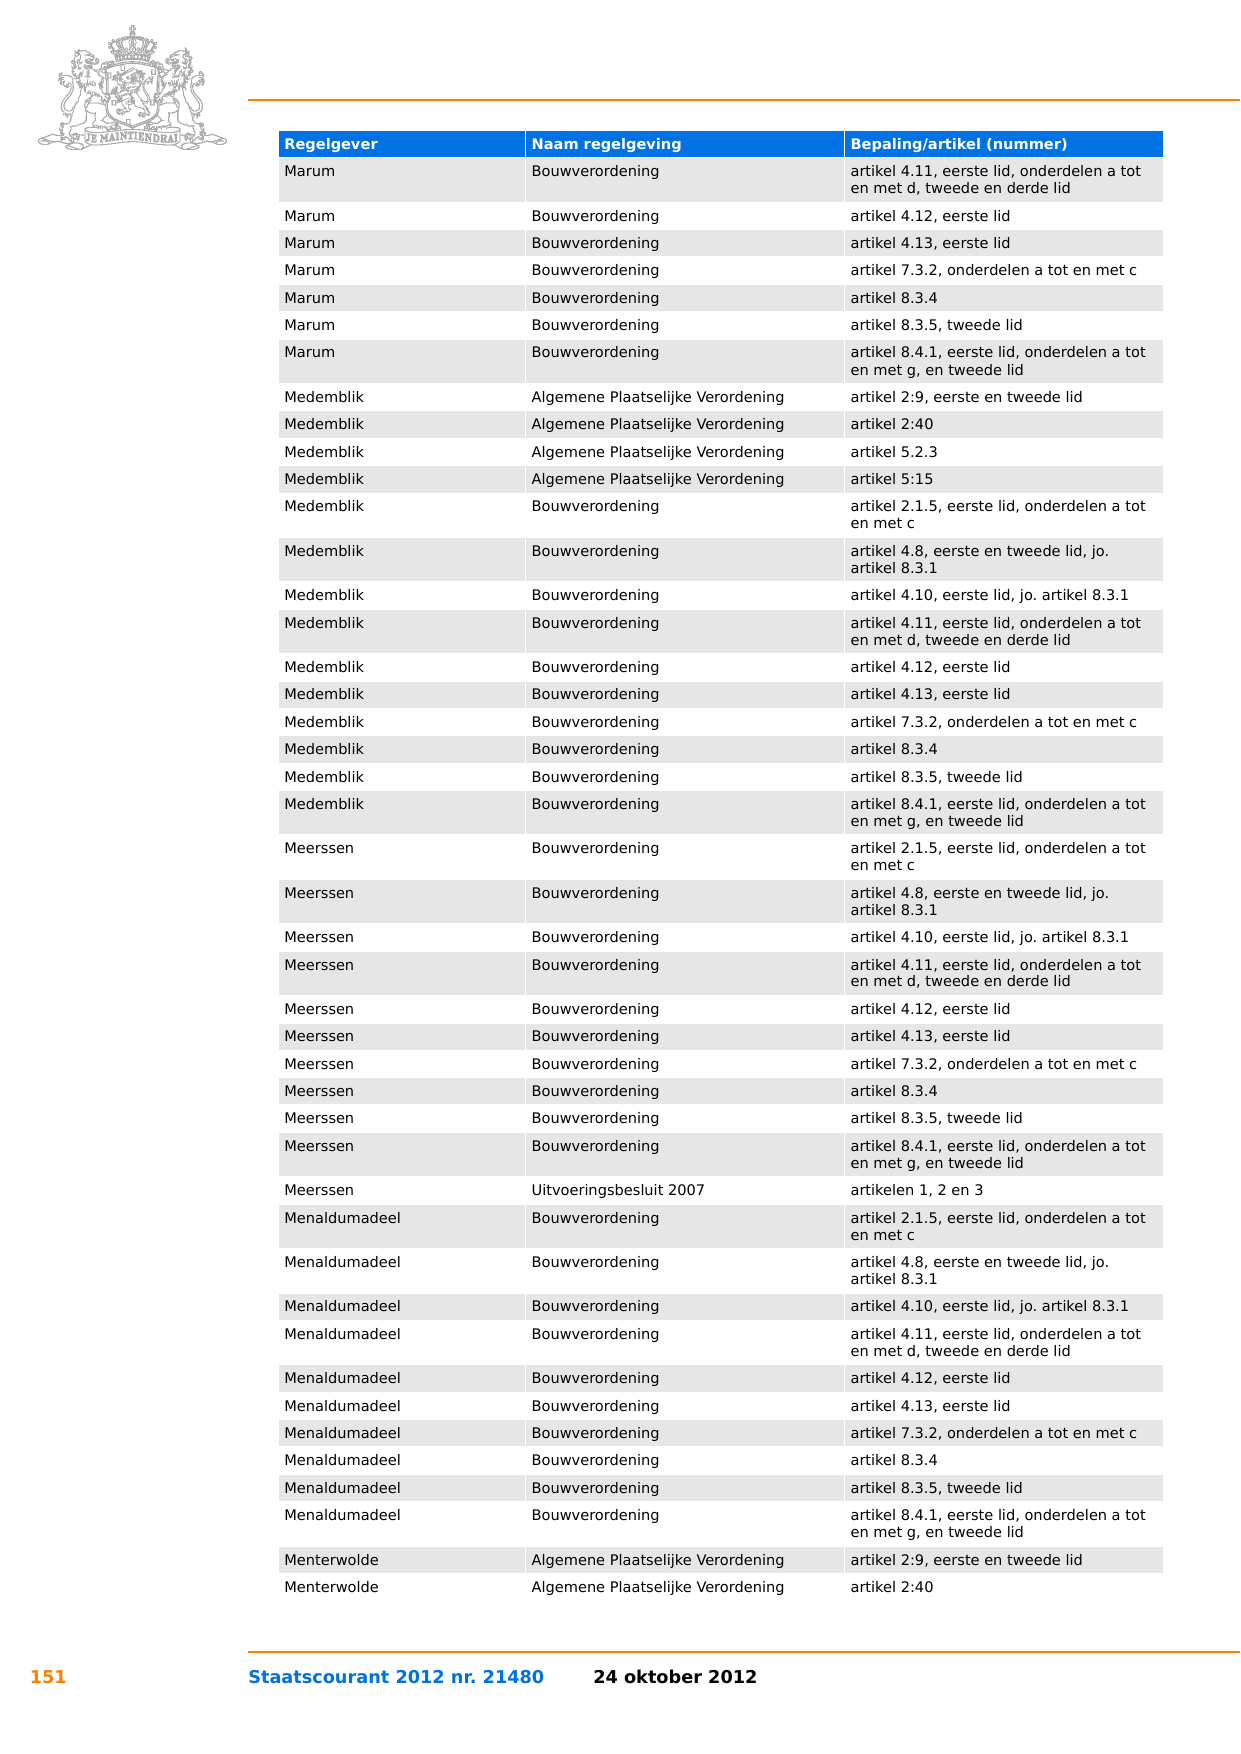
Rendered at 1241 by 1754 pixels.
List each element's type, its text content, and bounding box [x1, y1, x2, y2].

table_cell Menaldumadeel [279, 1294, 525, 1320]
table_cell artikel 4.8, eerste en tweede lid, jo. artikel 8.3.1 [845, 1249, 1163, 1292]
table_cell Medemblik [279, 709, 525, 735]
table_cell artikel 5.2.3 [845, 439, 1163, 465]
table_cell Meerssen [279, 1178, 525, 1204]
table_cell artikel 8.3.4 [845, 736, 1163, 763]
table_cell artikel 4.13, eerste lid [845, 1024, 1163, 1050]
table_cell Meerssen [279, 1024, 525, 1050]
table_cell Uitvoeringsbesluit 2007 [526, 1178, 844, 1204]
table_cell artikel 8.4.1, eerste lid, onderdelen a tot en met g, en tweede lid [845, 340, 1163, 383]
table_cell Medemblik [279, 439, 525, 465]
table_header Bepaling/artikel (nummer) [845, 131, 1163, 157]
table_cell Bouwverordening [526, 312, 844, 339]
table_cell artikel 2:40 [845, 1574, 1163, 1600]
table_cell Medemblik [279, 466, 525, 493]
table_cell Medemblik [279, 538, 525, 581]
table_cell Meerssen [279, 880, 525, 923]
table_cell Menaldumadeel [279, 1420, 525, 1446]
table_cell Bouwverordening [526, 1448, 844, 1474]
table_cell artikel 8.4.1, eerste lid, onderdelen a tot en met g, en tweede lid [845, 791, 1163, 834]
table_cell Medemblik [279, 494, 525, 537]
table_cell Bouwverordening [526, 952, 844, 995]
table_cell Menaldumadeel [279, 1448, 525, 1474]
table_cell Menaldumadeel [279, 1249, 525, 1292]
table_cell Algemene Plaatselijke Verordening [526, 411, 844, 438]
table_cell Bouwverordening [526, 1393, 844, 1419]
table_cell Bouwverordening [526, 1051, 844, 1077]
table_cell Bouwverordening [526, 682, 844, 708]
table_cell artikel 2:40 [845, 411, 1163, 438]
table_cell artikel 7.3.2, onderdelen a tot en met c [845, 1420, 1163, 1446]
table_cell artikel 8.4.1, eerste lid, onderdelen a tot en met g, en tweede lid [845, 1133, 1163, 1176]
table_cell artikel 2:9, eerste en tweede lid [845, 384, 1163, 410]
table_cell artikel 8.3.4 [845, 1078, 1163, 1104]
table_cell Marum [279, 285, 525, 311]
table_cell Menaldumadeel [279, 1502, 525, 1546]
table_cell Marum [279, 230, 525, 256]
table_cell Bouwverordening [526, 158, 844, 202]
table_cell Algemene Plaatselijke Verordening [526, 439, 844, 465]
table_cell artikel 8.3.4 [845, 285, 1163, 311]
table_cell Bouwverordening [526, 1133, 844, 1176]
table_cell Marum [279, 158, 525, 202]
table_cell artikel 4.12, eerste lid [845, 1365, 1163, 1392]
table_cell Medemblik [279, 764, 525, 790]
table_cell artikel 8.3.4 [845, 1448, 1163, 1474]
table_cell artikel 7.3.2, onderdelen a tot en met c [845, 709, 1163, 735]
table_cell Bouwverordening [526, 230, 844, 256]
table_cell Medemblik [279, 610, 525, 653]
table_cell Bouwverordening [526, 1205, 844, 1248]
table_cell Medemblik [279, 736, 525, 763]
table_cell Bouwverordening [526, 340, 844, 383]
table_cell Bouwverordening [526, 1365, 844, 1392]
table_cell artikel 4.8, eerste en tweede lid, jo. artikel 8.3.1 [845, 880, 1163, 923]
table_cell Meerssen [279, 924, 525, 951]
table_cell Meerssen [279, 952, 525, 995]
table_cell artikel 2:9, eerste en tweede lid [845, 1547, 1163, 1573]
table_cell Bouwverordening [526, 1078, 844, 1104]
table_cell artikel 4.11, eerste lid, onderdelen a tot en met d, tweede en derde lid [845, 610, 1163, 653]
table_cell Bouwverordening [526, 1106, 844, 1132]
table_cell Bouwverordening [526, 736, 844, 763]
table_cell Bouwverordening [526, 924, 844, 951]
table_cell Marum [279, 258, 525, 284]
table_cell artikel 5:15 [845, 466, 1163, 493]
table_cell Algemene Plaatselijke Verordening [526, 1547, 844, 1573]
table_cell Bouwverordening [526, 1420, 844, 1446]
table_cell Menterwolde [279, 1574, 525, 1600]
table_cell Menterwolde [279, 1547, 525, 1573]
table_cell Bouwverordening [526, 764, 844, 790]
table_cell artikel 7.3.2, onderdelen a tot en met c [845, 258, 1163, 284]
table_cell artikel 8.3.5, tweede lid [845, 312, 1163, 339]
table_cell artikel 2.1.5, eerste lid, onderdelen a tot en met c [845, 1205, 1163, 1248]
table_cell Menaldumadeel [279, 1475, 525, 1501]
table_cell Bouwverordening [526, 494, 844, 537]
table_cell artikel 4.10, eerste lid, jo. artikel 8.3.1 [845, 924, 1163, 951]
table_cell Bouwverordening [526, 583, 844, 609]
picture [38, 25, 227, 150]
table_cell artikel 2.1.5, eerste lid, onderdelen a tot en met c [845, 494, 1163, 537]
table_cell Medemblik [279, 583, 525, 609]
table_cell Algemene Plaatselijke Verordening [526, 384, 844, 410]
table_cell Menaldumadeel [279, 1205, 525, 1248]
table_cell Bouwverordening [526, 1321, 844, 1364]
table_cell Bouwverordening [526, 1294, 844, 1320]
table_cell artikel 4.13, eerste lid [845, 1393, 1163, 1419]
table_cell Bouwverordening [526, 258, 844, 284]
table_cell Meerssen [279, 1106, 525, 1132]
table_cell artikel 8.3.5, tweede lid [845, 764, 1163, 790]
table_cell Bouwverordening [526, 538, 844, 581]
table_cell Bouwverordening [526, 203, 844, 229]
table_cell Medemblik [279, 682, 525, 708]
table_cell Menaldumadeel [279, 1365, 525, 1392]
table_cell artikel 4.11, eerste lid, onderdelen a tot en met d, tweede en derde lid [845, 1321, 1163, 1364]
table_cell Bouwverordening [526, 1475, 844, 1501]
table_cell Bouwverordening [526, 654, 844, 681]
table_cell Bouwverordening [526, 285, 844, 311]
table_cell Medemblik [279, 384, 525, 410]
table_cell artikel 8.4.1, eerste lid, onderdelen a tot en met g, en tweede lid [845, 1502, 1163, 1546]
table_cell Meerssen [279, 836, 525, 879]
table_cell Algemene Plaatselijke Verordening [526, 1574, 844, 1600]
table_cell artikelen 1, 2 en 3 [845, 1178, 1163, 1204]
table_cell artikel 4.11, eerste lid, onderdelen a tot en met d, tweede en derde lid [845, 158, 1163, 202]
table_cell artikel 8.3.5, tweede lid [845, 1106, 1163, 1132]
table_cell artikel 2.1.5, eerste lid, onderdelen a tot en met c [845, 836, 1163, 879]
table_header Regelgever [279, 131, 525, 157]
table_header Naam regelgeving [526, 131, 844, 157]
table_cell artikel 4.13, eerste lid [845, 682, 1163, 708]
table_cell Bouwverordening [526, 1502, 844, 1546]
table_cell artikel 7.3.2, onderdelen a tot en met c [845, 1051, 1163, 1077]
table_cell Meerssen [279, 996, 525, 1022]
table_cell Bouwverordening [526, 996, 844, 1022]
table_cell Marum [279, 203, 525, 229]
table_cell Meerssen [279, 1078, 525, 1104]
table_cell artikel 8.3.5, tweede lid [845, 1475, 1163, 1501]
table_cell Algemene Plaatselijke Verordening [526, 466, 844, 493]
table_cell artikel 4.12, eerste lid [845, 654, 1163, 681]
table_cell Marum [279, 340, 525, 383]
table_cell Bouwverordening [526, 709, 844, 735]
table_cell Bouwverordening [526, 1024, 844, 1050]
table_cell artikel 4.12, eerste lid [845, 996, 1163, 1022]
table_cell artikel 4.10, eerste lid, jo. artikel 8.3.1 [845, 1294, 1163, 1320]
table_cell artikel 4.11, eerste lid, onderdelen a tot en met d, tweede en derde lid [845, 952, 1163, 995]
table_cell Bouwverordening [526, 836, 844, 879]
table_cell artikel 4.13, eerste lid [845, 230, 1163, 256]
table_cell Marum [279, 312, 525, 339]
table_cell Bouwverordening [526, 880, 844, 923]
table_cell artikel 4.12, eerste lid [845, 203, 1163, 229]
table_cell Medemblik [279, 411, 525, 438]
table_cell Menaldumadeel [279, 1321, 525, 1364]
table_cell Meerssen [279, 1051, 525, 1077]
table_cell Menaldumadeel [279, 1393, 525, 1419]
table_cell artikel 4.8, eerste en tweede lid, jo. artikel 8.3.1 [845, 538, 1163, 581]
table_cell artikel 4.10, eerste lid, jo. artikel 8.3.1 [845, 583, 1163, 609]
table_cell Bouwverordening [526, 791, 844, 834]
table_cell Bouwverordening [526, 610, 844, 653]
table_cell Meerssen [279, 1133, 525, 1176]
table_cell Medemblik [279, 791, 525, 834]
table_cell Bouwverordening [526, 1249, 844, 1292]
table_cell Medemblik [279, 654, 525, 681]
